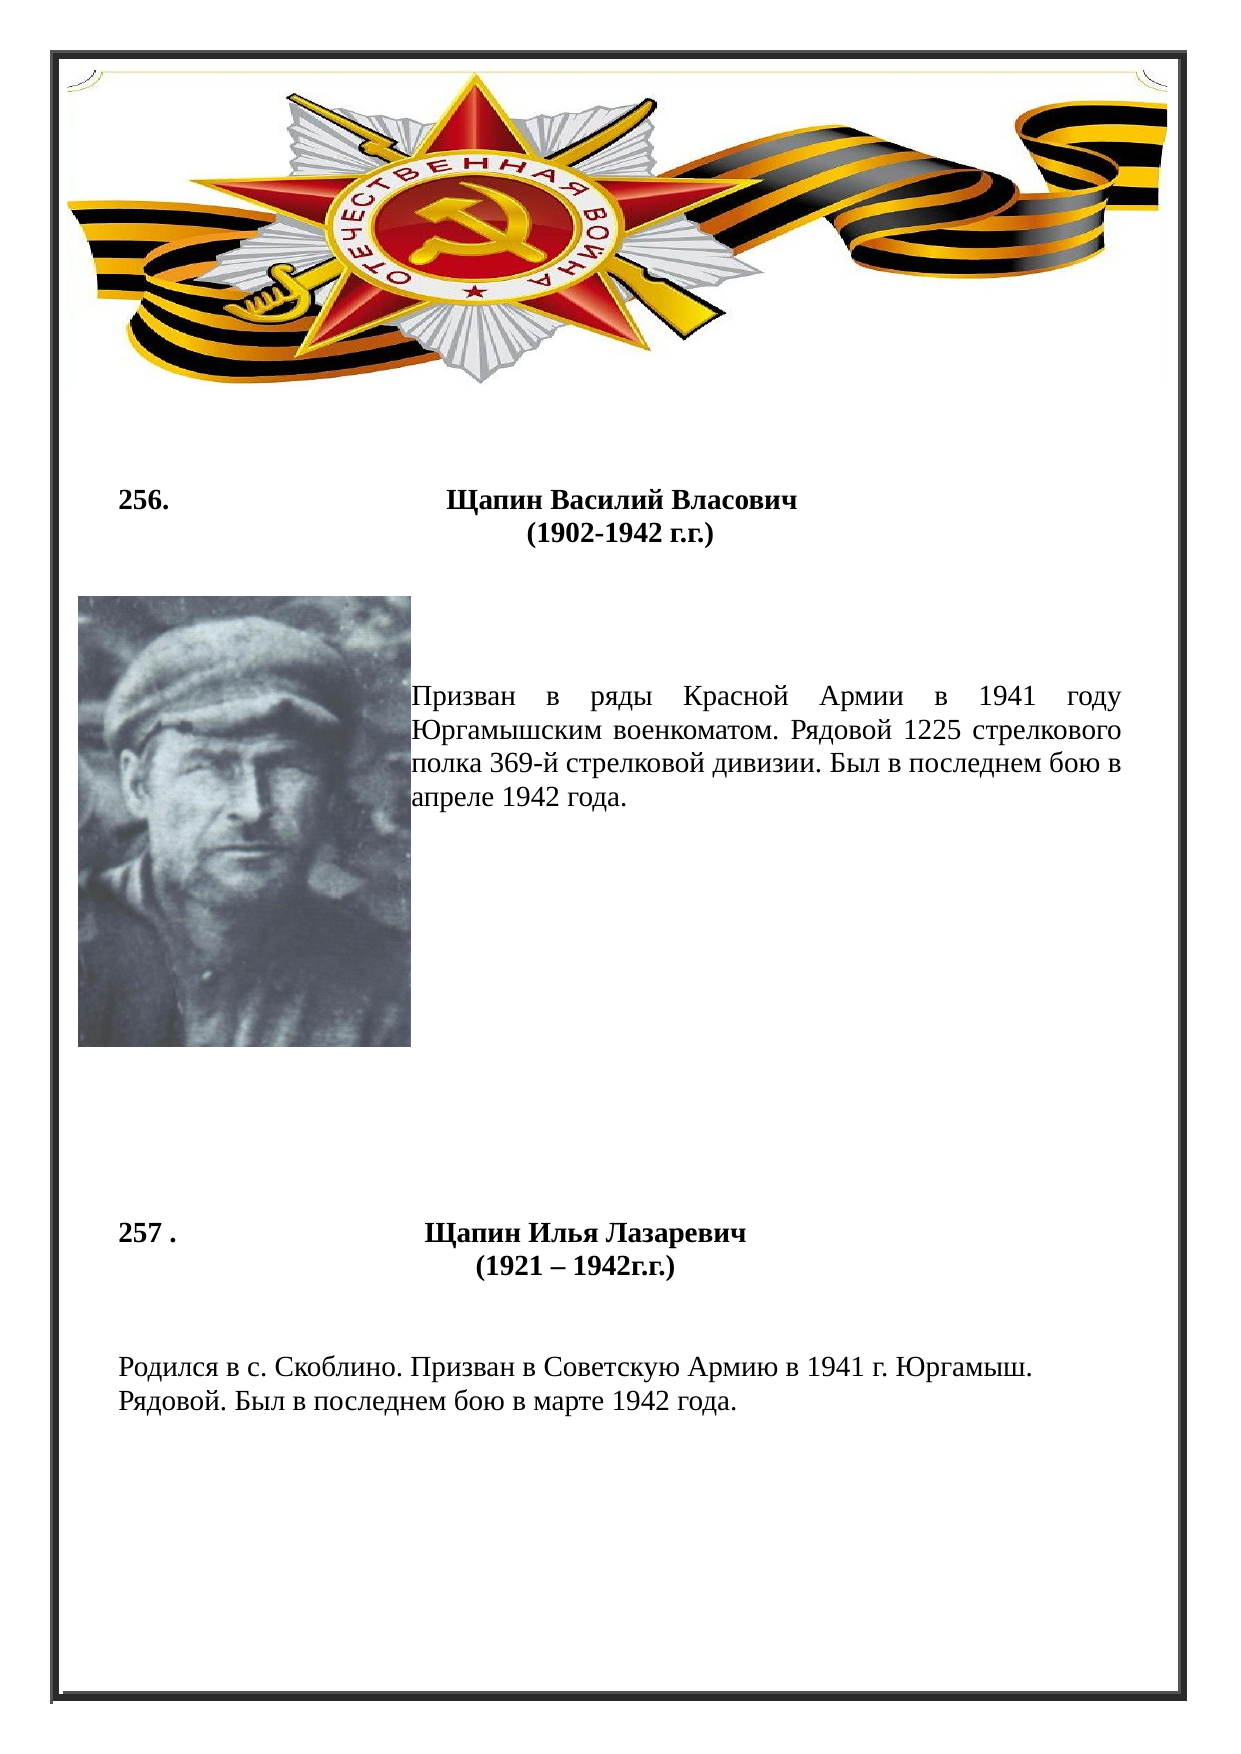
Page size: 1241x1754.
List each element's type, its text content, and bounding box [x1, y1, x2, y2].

text Призван в ряды Красной Армии в 1941 году Юргамышским военкоматом. Рядовой 1225 стрелкового полка 369-й стрелковой дивизии. Был в последнем бою в апреле 1942 года. [411, 678, 1122, 812]
text 257 . Щапин Илья Лазаревич [118, 1215, 1122, 1248]
text Родился в с. Скоблино. Призван в Советскую Армию в 1941 г. Юргамыш. Рядовой. Был в последнем бою в марте 1942 года. [118, 1349, 1122, 1416]
text (1921 – 1942г.г.) [118, 1248, 1122, 1282]
text 256. Щапин Василий Власович [118, 482, 1122, 515]
text (1902-1942 г.г.) [118, 515, 1122, 549]
